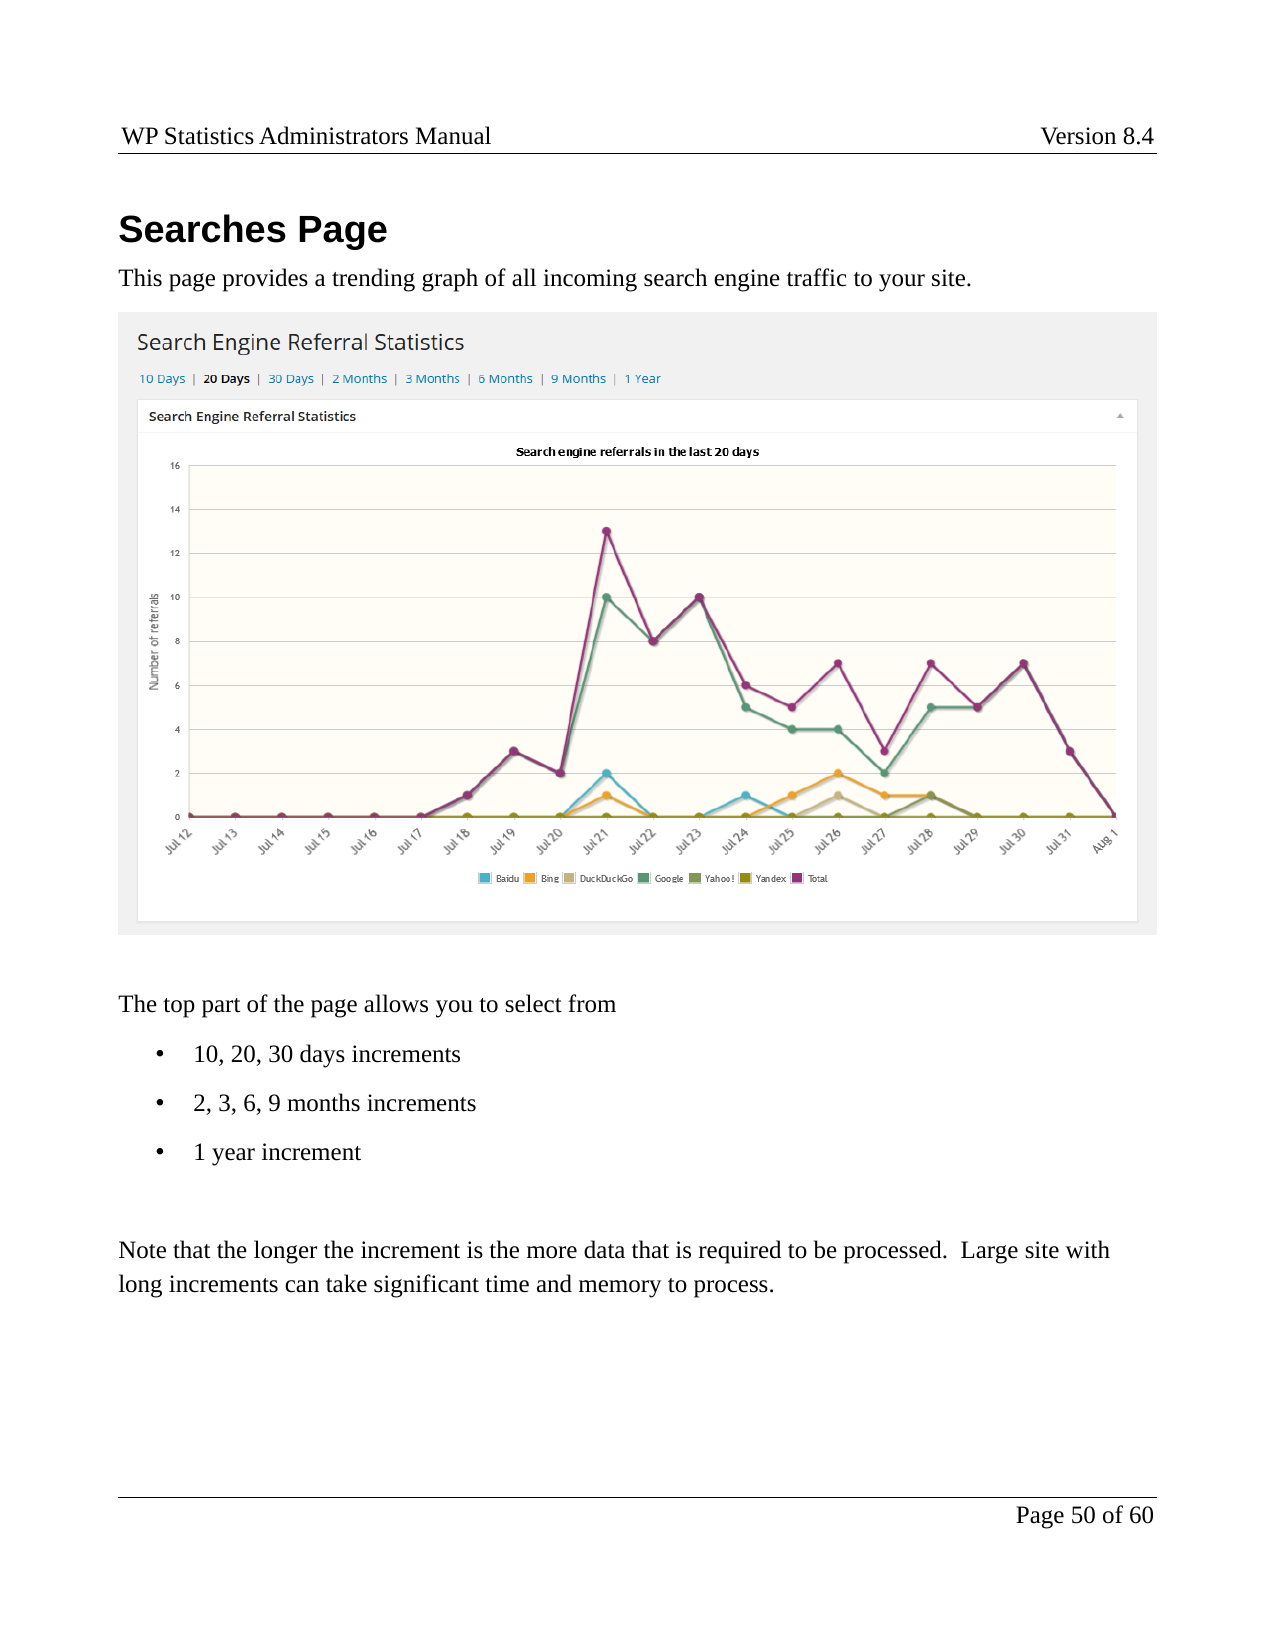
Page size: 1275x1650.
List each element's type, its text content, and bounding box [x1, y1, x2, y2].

text Note that the longer the increment is the more data that is required to be processed. Large site with long increments can take significant time and memory to process. [118, 1235, 1157, 1298]
subtitle Searches Page [118, 207, 1157, 251]
picture [118, 312, 1157, 935]
text The top part of the page allows you to select from [118, 989, 1157, 1018]
list 2, 3, 6, 9 months increments [156, 1088, 1157, 1116]
text This page provides a trending graph of all incoming search engine traffic to your site. [118, 263, 1157, 292]
list 1 year increment [156, 1137, 1157, 1166]
list 10, 20, 30 days increments [156, 1039, 1157, 1067]
